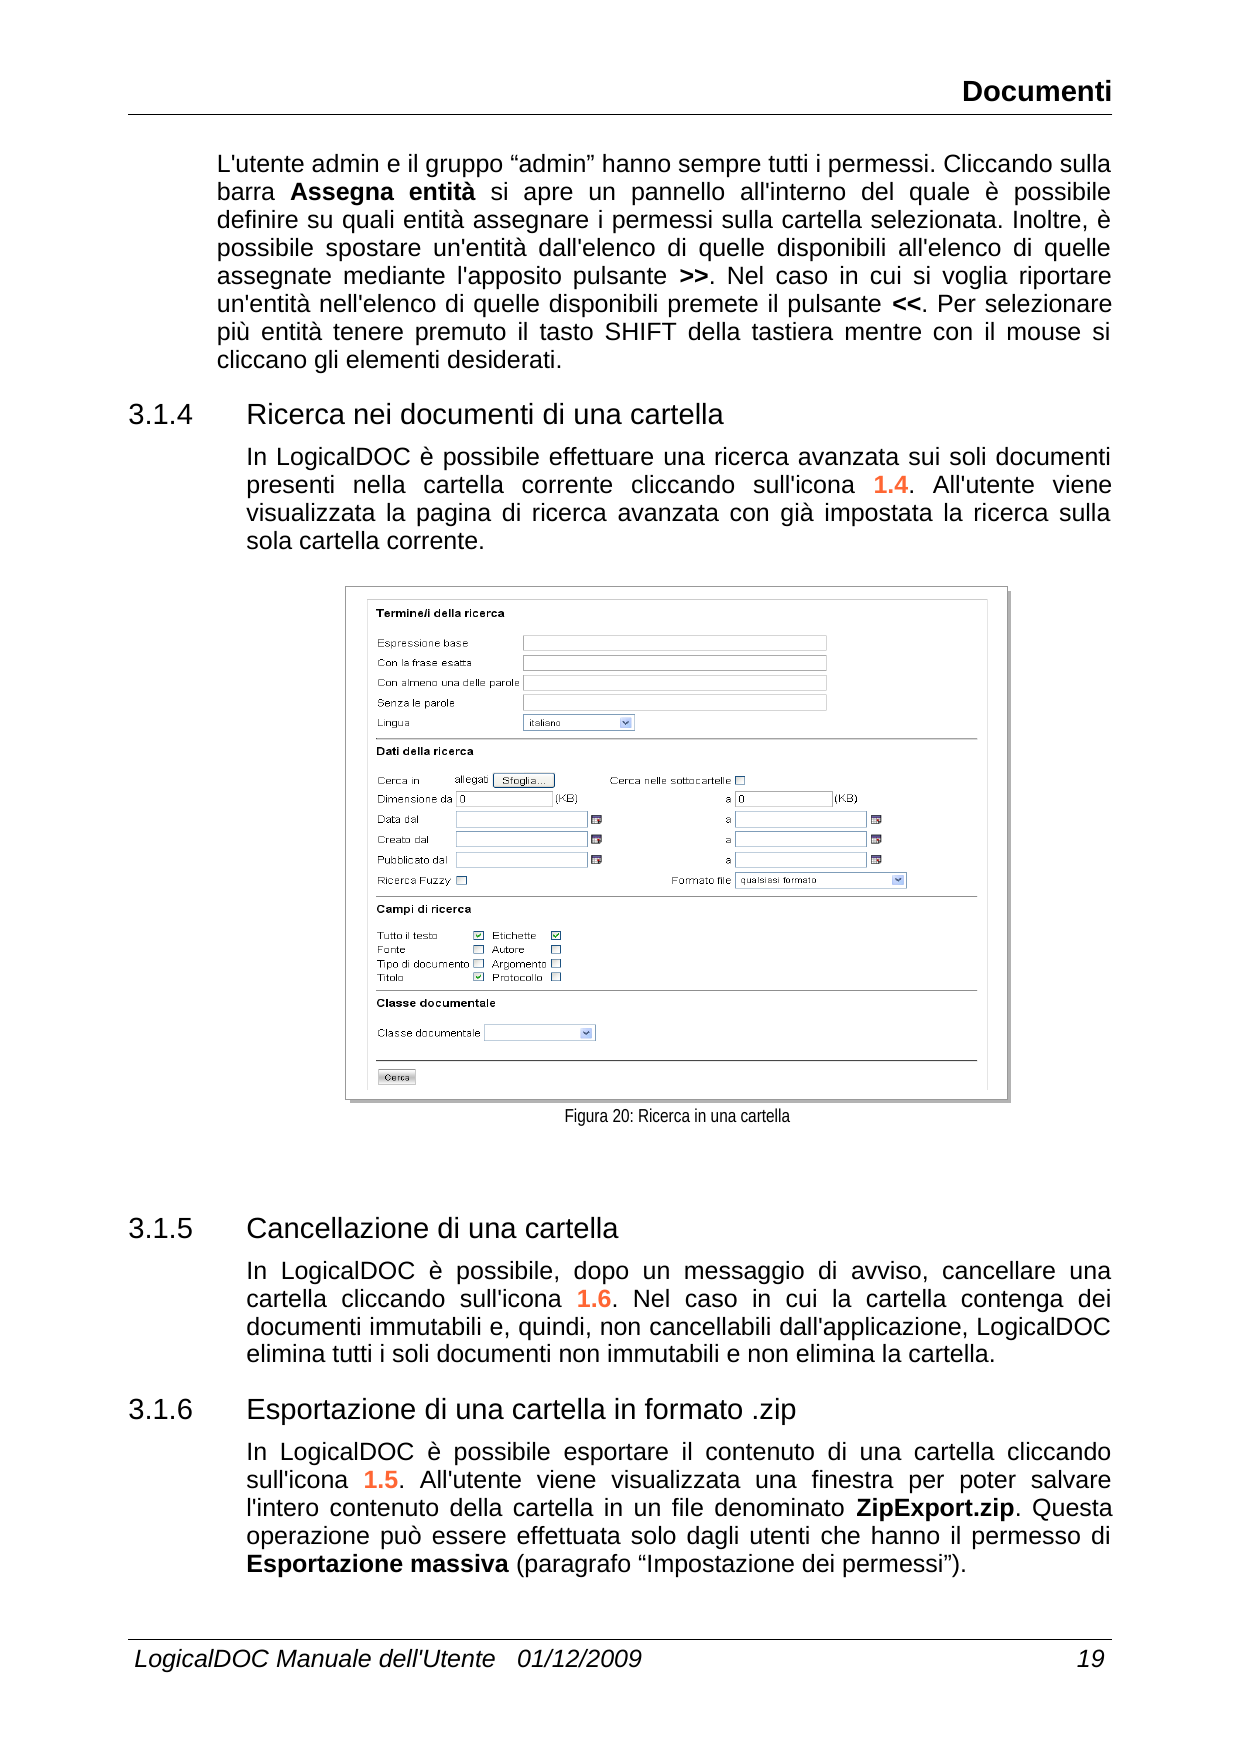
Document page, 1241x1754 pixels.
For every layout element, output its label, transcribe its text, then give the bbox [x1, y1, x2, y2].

text In LogicalDOC è possibile esportare il contenuto di una cartella cliccando sull'icona 1.5. All'utente viene visualizzata una finestra per poter salvare l'intero contenuto della cartella in un file denominato ZipExport.zip. Questa operazione può essere effettuata solo dagli utenti che hanno il permesso di Esportazione massiva (paragrafo “Impostazione dei permessi”). [246, 1438, 1112, 1578]
list Figura 20: Ricerca in una cartella [345, 1100, 1009, 1126]
list L'utente admin e il gruppo “admin” hanno sempre tutti i permessi. Cliccando sulla barra Assegna entità si apre un pannello all'interno del quale è possibile definire su quali entità assegnare i permessi sulla cartella selezionata. Inoltre, è possibile spostare un'entità dall'elenco di quelle disponibili all'elenco di quelle assegnate mediante l'apposito pulsante >>. Nel caso in cui si voglia riportare un'entità nell'elenco di quelle disponibili premete il pulsante <<. Per selezionare più entità tenere premuto il tasto SHIFT della tastiera mentre con il mouse si cliccano gli elementi desiderati. [179, 150, 1112, 373]
subtitle Ricerca nei documenti di una cartella [128, 398, 1112, 431]
subtitle Esportazione di una cartella in formato .zip [128, 1393, 1112, 1426]
text In LogicalDOC è possibile, dopo un messaggio di avviso, cancellare una cartella cliccando sull'icona 1.6. Nel caso in cui la cartella contenga dei documenti immutabili e, quindi, non cancellabili dall'applicazione, LogicalDOC elimina tutti i soli documenti non immutabili e non elimina la cartella. [246, 1257, 1112, 1368]
subtitle Cancellazione di una cartella [128, 1212, 1112, 1244]
picture [361, 595, 991, 1090]
text In LogicalDOC è possibile effettuare una ricerca avanzata sui soli documenti presenti nella cartella corrente cliccando sull'icona 1.4. All'utente viene visualizzata la pagina di ricerca avanzata con già impostata la ricerca sulla sola cartella corrente. [246, 443, 1112, 555]
